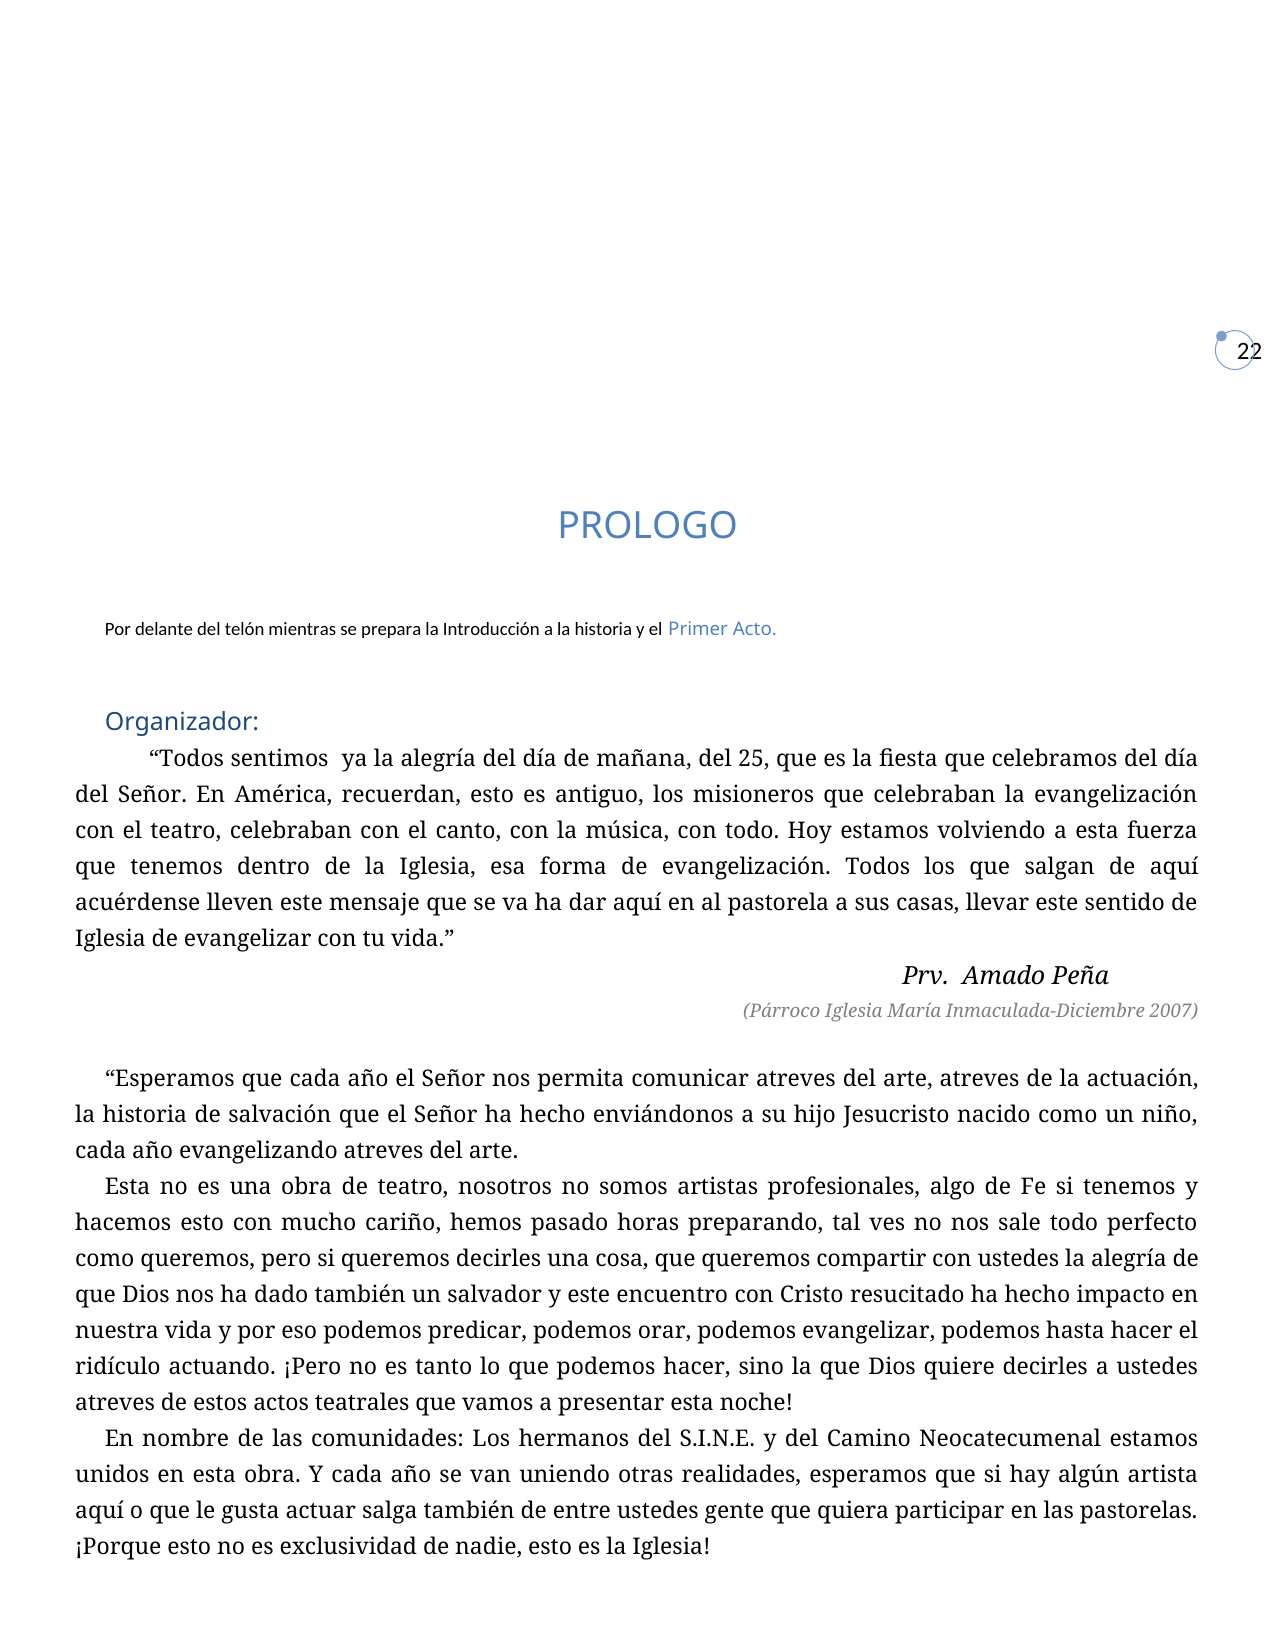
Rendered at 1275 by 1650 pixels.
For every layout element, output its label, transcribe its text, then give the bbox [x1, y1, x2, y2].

text “Todos sentimos ya la alegría del día de mañana, del 25, que es la fiesta que celebramos del día del Señor. En América, recuerdan, esto es antiguo, los misioneros que celebraban la evangelización con el teatro, celebraban con el canto, con la música, con todo. Hoy estamos volviendo a esta fuerza que tenemos dentro de la Iglesia, esa forma de evangelización. Todos los que salgan de aquí acuérdense lleven este mensaje que se va ha dar aquí en al pastorela a sus casas, llevar este sentido de Iglesia de evangelizar con tu vida.” [75, 742, 1200, 953]
text Prv. Amado Peña [75, 958, 1112, 992]
text PROLOGO [104, 498, 1200, 549]
text “Esperamos que cada año el Señor nos permita comunicar atreves del arte, atreves de la actuación, la historia de salvación que el Señor ha hecho enviándonos a su hijo Jesucristo nacido como un niño, cada año evangelizando atreves del arte. [75, 1062, 1200, 1166]
text (Párroco Iglesia María Inmaculada-Diciembre 2007) [104, 997, 1200, 1023]
text Esta no es una obra de teatro, nosotros no somos artistas profesionales, algo de Fe si tenemos y hacemos esto con mucho cariño, hemos pasado horas preparando, tal ves no nos sale todo perfecto como queremos, pero si queremos decirles una cosa, que queremos compartir con ustedes la alegría de que Dios nos ha dado también un salvador y este encuentro con Cristo resucitado ha hecho impacto en nuestra vida y por eso podemos predicar, podemos orar, podemos evangelizar, podemos hasta hacer el ridículo actuando. ¡Pero no es tanto lo que podemos hacer, sino la que Dios quiere decirles a ustedes atreves de estos actos teatrales que vamos a presentar esta noche! [75, 1170, 1200, 1417]
text Por delante del telón mientras se prepara la Introducción a la historia y el Primer Acto. [104, 615, 1200, 641]
text En nombre de las comunidades: Los hermanos del S.I.N.E. y del Camino Neocatecumenal estamos unidos en esta obra. Y cada año se van uniendo otras realidades, esperamos que si hay algún artista aquí o que le gusta actuar salga también de entre ustedes gente que quiera participar en las pastorelas. ¡Porque esto no es exclusividad de nadie, esto es la Iglesia! [75, 1422, 1200, 1561]
text Organizador: [75, 703, 1200, 737]
